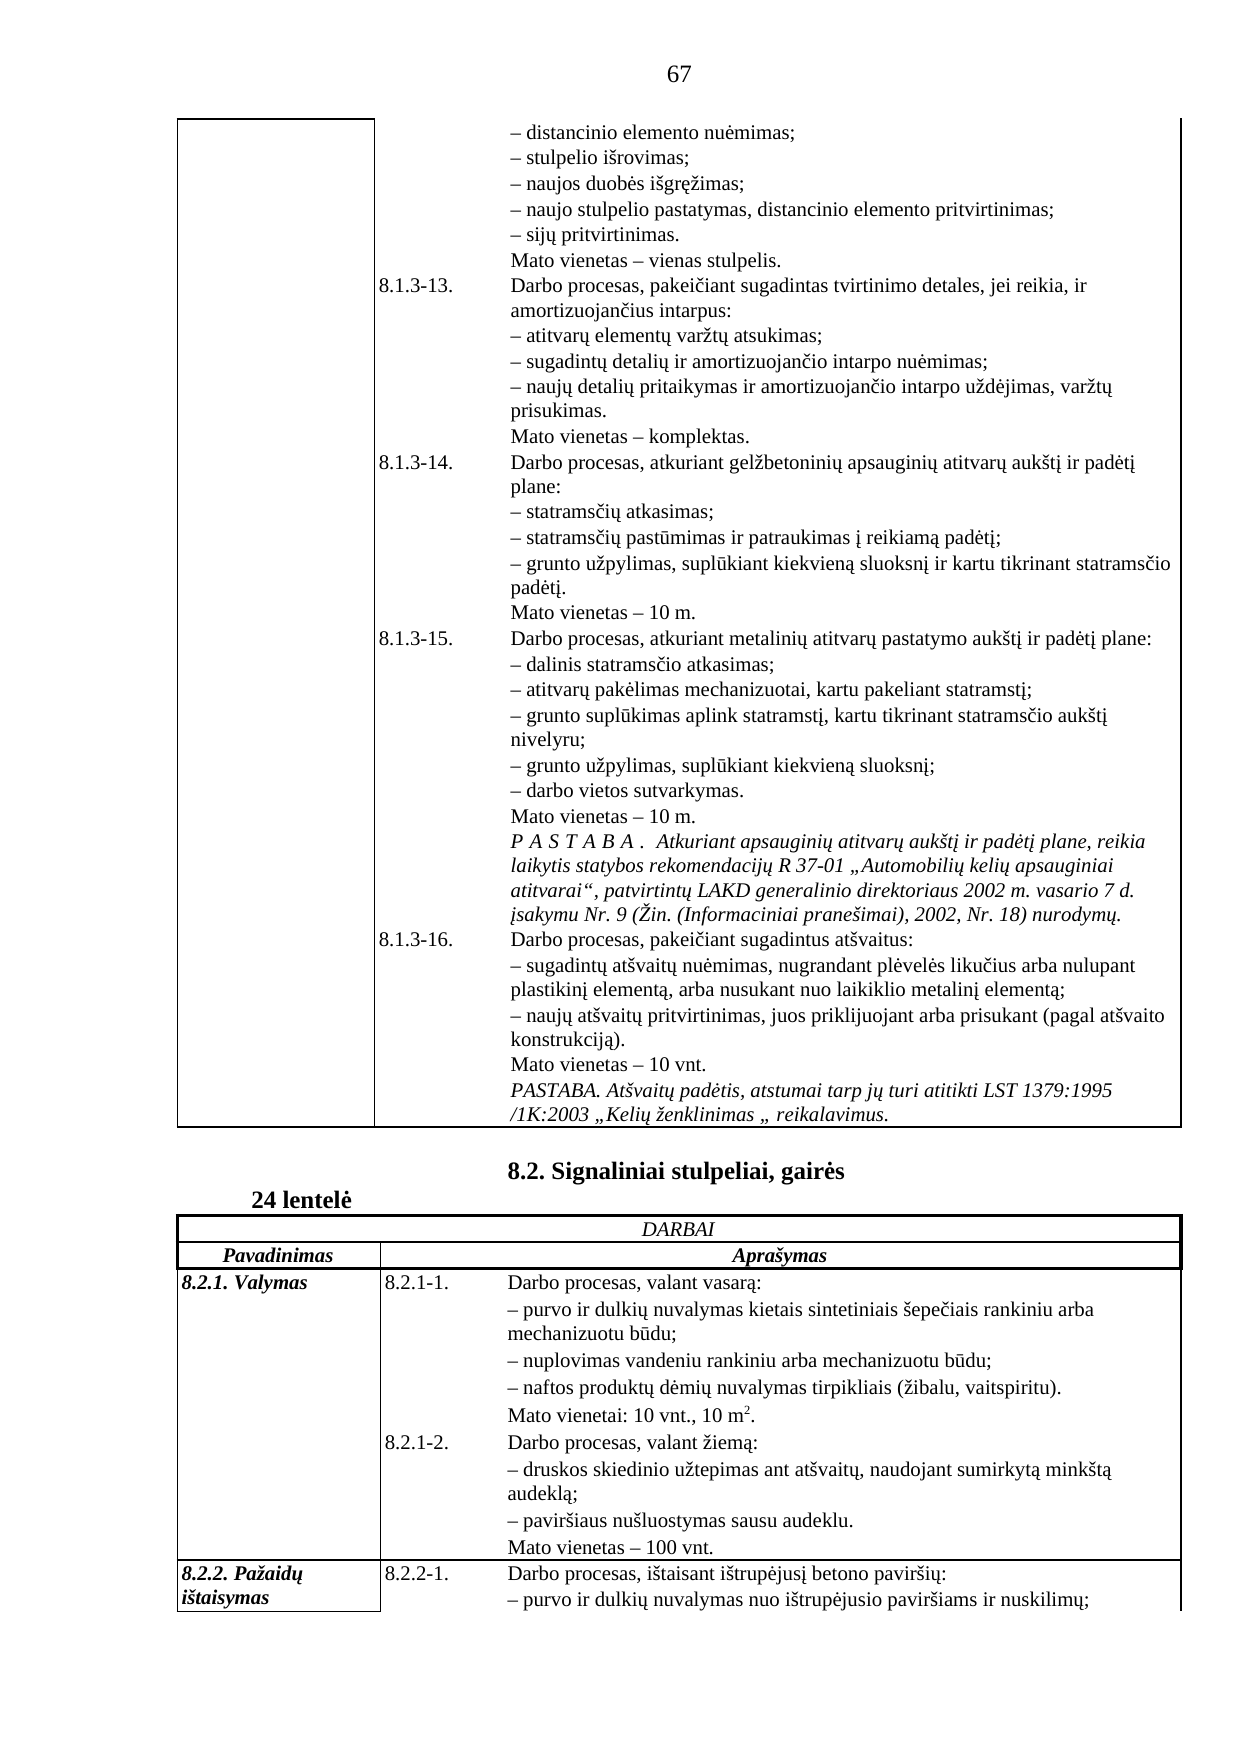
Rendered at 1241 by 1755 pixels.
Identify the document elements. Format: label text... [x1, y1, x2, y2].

table_cell 8.1.3-15. [375, 624, 506, 926]
table_cell – grunto užpylimas, suplūkiant kiekvieną sluoksnį ir kartu tikrinant statramsčio padėtį. [506, 549, 1180, 599]
table_cell – purvo ir dulkių nuvalymas kietais sintetiniais šepečiais rankiniu arba mechanizuotu būdu; [503, 1294, 1180, 1345]
table_cell 8.1.3-14. [375, 448, 506, 624]
table_cell – naftos produktų dėmių nuvalymas tirpikliais (žibalu, vaitspiritu). [503, 1372, 1180, 1399]
table_cell Mato vienetas – 10 vnt. [506, 1051, 1180, 1076]
table_cell 8.1.3-13. [375, 272, 506, 448]
table_cell – stulpelio išrovimas; [506, 144, 1180, 169]
table_cell [178, 120, 374, 1126]
table_cell – naujų atšvaitų pritvirtinimas, juos priklijuojant arba prisukant (pagal atšvaito konstrukciją). [506, 1001, 1180, 1051]
table_cell Mato vienetas – 10 m. [506, 802, 1180, 828]
table_cell – grunto užpylimas, suplūkiant kiekvieną sluoksnį; [506, 751, 1180, 777]
table_cell PASTABA. Atkuriant apsauginių atitvarų aukštį ir padėtį plane, reikia laikytis statybos rekomendacijų R 37-01 „Automobilių kelių apsauginiai atitvarai“, patvirtintų LAKD generalinio direktoriaus 2002 m. vasario 7 d. įsakymu Nr. 9 (Žin. (Informaciniai pranešimai), 2002, Nr. 18) nurodymų. [506, 828, 1180, 926]
text 8.2. Signaliniai stulpeliai, gairės [177, 1156, 1181, 1185]
table_cell Darbo procesas, pakeičiant sugadintas tvirtinimo detales, jei reikia, ir amortizuojančius intarpus: [506, 272, 1180, 322]
table_cell 8.1.3-16. [375, 926, 506, 1126]
table_cell Mato vienetas – 100 vnt. [503, 1532, 1180, 1559]
table_cell 8.2.1-1. [381, 1270, 503, 1427]
table_cell Darbo procesas, pakeičiant sugadintus atšvaitus: [506, 926, 1180, 951]
table_cell – sijų pritvirtinimas. [506, 221, 1180, 246]
table_cell – darbo vietos sutvarkymas. [506, 777, 1180, 802]
table_cell – purvo ir dulkių nuvalymas nuo ištrupėjusio paviršiams ir nuskilimų; [503, 1585, 1180, 1611]
table_cell – naujo stulpelio pastatymas, distancinio elemento pritvirtinimas; [506, 195, 1180, 221]
table_cell – atitvarų pakėlimas mechanizuotai, kartu pakeliant statramstį; [506, 676, 1180, 701]
table_cell Mato vienetai: 10 vnt., 10 m2. [503, 1399, 1180, 1427]
table_cell – sugadintų detalių ir amortizuojančio intarpo nuėmimas; [506, 347, 1180, 373]
table_cell – statramsčių pastūmimas ir patraukimas į reikiamą padėtį; [506, 524, 1180, 549]
table_cell 8.2.2. Pažaidų ištaisymas [178, 1561, 380, 1611]
table_cell 8.2.1-2. [381, 1427, 503, 1559]
table_cell Darbo procesas, atkuriant gelžbetoninių apsauginių atitvarų aukštį ir padėtį plane: [506, 448, 1180, 498]
table_cell – distancinio elemento nuėmimas; [506, 118, 1180, 144]
table_cell – dalinis statramsčio atkasimas; [506, 650, 1180, 676]
table_cell – paviršiaus nušluostymas sausu audeklu. [503, 1505, 1180, 1532]
table_cell – naujų detalių pritaikymas ir amortizuojančio intarpo uždėjimas, varžtų prisukimas. [506, 373, 1180, 422]
table_cell – druskos skiedinio užtepimas ant atšvaitų, naudojant sumirkytą minkštą audeklą; [503, 1454, 1180, 1505]
table_cell 8.2.1. Valymas [178, 1270, 380, 1559]
table_cell Darbo procesas, atkuriant metalinių atitvarų pastatymo aukštį ir padėtį plane: [506, 624, 1180, 650]
table_cell – atitvarų elementų varžtų atsukimas; [506, 322, 1180, 347]
table_cell PASTABA. Atšvaitų padėtis, atstumai tarp jų turi atitikti LST 1379:1995 /1K:2003 „Kelių ženklinimas „ reikalavimus. [506, 1076, 1180, 1126]
table_cell – naujos duobės išgręžimas; [506, 169, 1180, 195]
table_cell Mato vienetas – vienas stulpelis. [506, 246, 1180, 272]
table_cell 8.2.2-1. [381, 1561, 503, 1611]
table_cell [375, 118, 506, 272]
table_cell – grunto suplūkimas aplink statramstį, kartu tikrinant statramsčio aukštį nivelyru; [506, 701, 1180, 751]
table_cell Mato vienetas – komplektas. [506, 423, 1180, 448]
text 24 lentelė [177, 1185, 1181, 1214]
table_cell Darbo procesas, valant žiemą: [503, 1427, 1180, 1454]
table_cell Mato vienetas – 10 m. [506, 599, 1180, 624]
table_cell – nuplovimas vandeniu rankiniu arba mechanizuotu būdu; [503, 1345, 1180, 1372]
table_cell – statramsčių atkasimas; [506, 498, 1180, 523]
table_cell – sugadintų atšvaitų nuėmimas, nugrandant plėvelės likučius arba nulupant plastikinį elementą, arba nusukant nuo laikiklio metalinį elementą; [506, 951, 1180, 1001]
